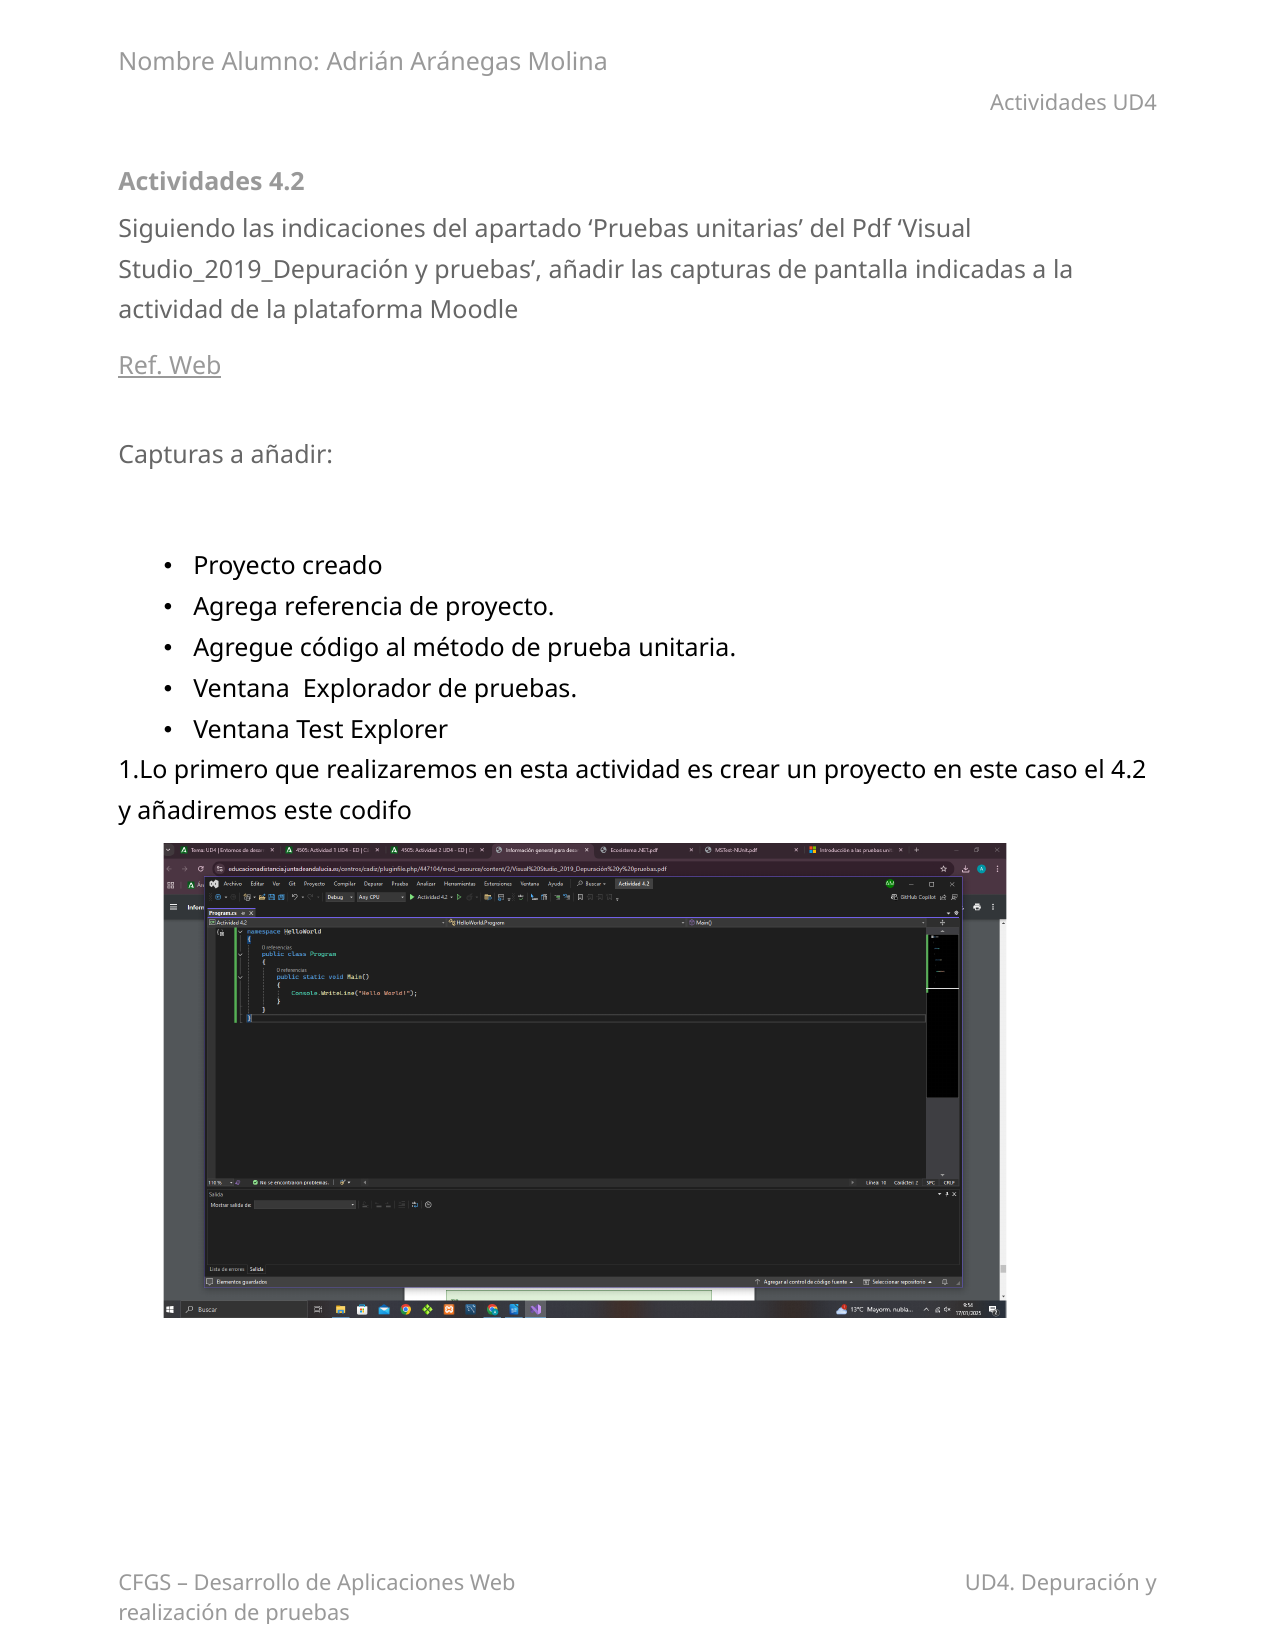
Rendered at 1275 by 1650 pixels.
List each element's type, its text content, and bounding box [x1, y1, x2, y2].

list Agrega referencia de proyecto. [164, 589, 1157, 623]
text Siguiendo las indicaciones del apartado ‘Pruebas unitarias’ del Pdf ‘Visual Studio_2019_Depuración y pruebas’, añadir las capturas de pantalla indicadas a la actividad de la plataforma Moodle [118, 211, 1157, 326]
list Agregue código al método de prueba unitaria. [164, 629, 1157, 664]
list Proyecto creado [164, 548, 1157, 582]
text Capturas a añadir: [118, 437, 1157, 471]
text 1.Lo primero que realizaremos en esta actividad es crear un proyecto en este caso el 4.2 y añadiremos este codifo [118, 752, 1157, 827]
picture [163, 843, 1007, 1318]
subtitle Actividades 4.2 [118, 164, 1157, 198]
text Ref. Web [118, 348, 1157, 382]
list Ventana Explorador de pruebas. [164, 670, 1157, 704]
list Ventana Test Explorer [164, 711, 1157, 745]
